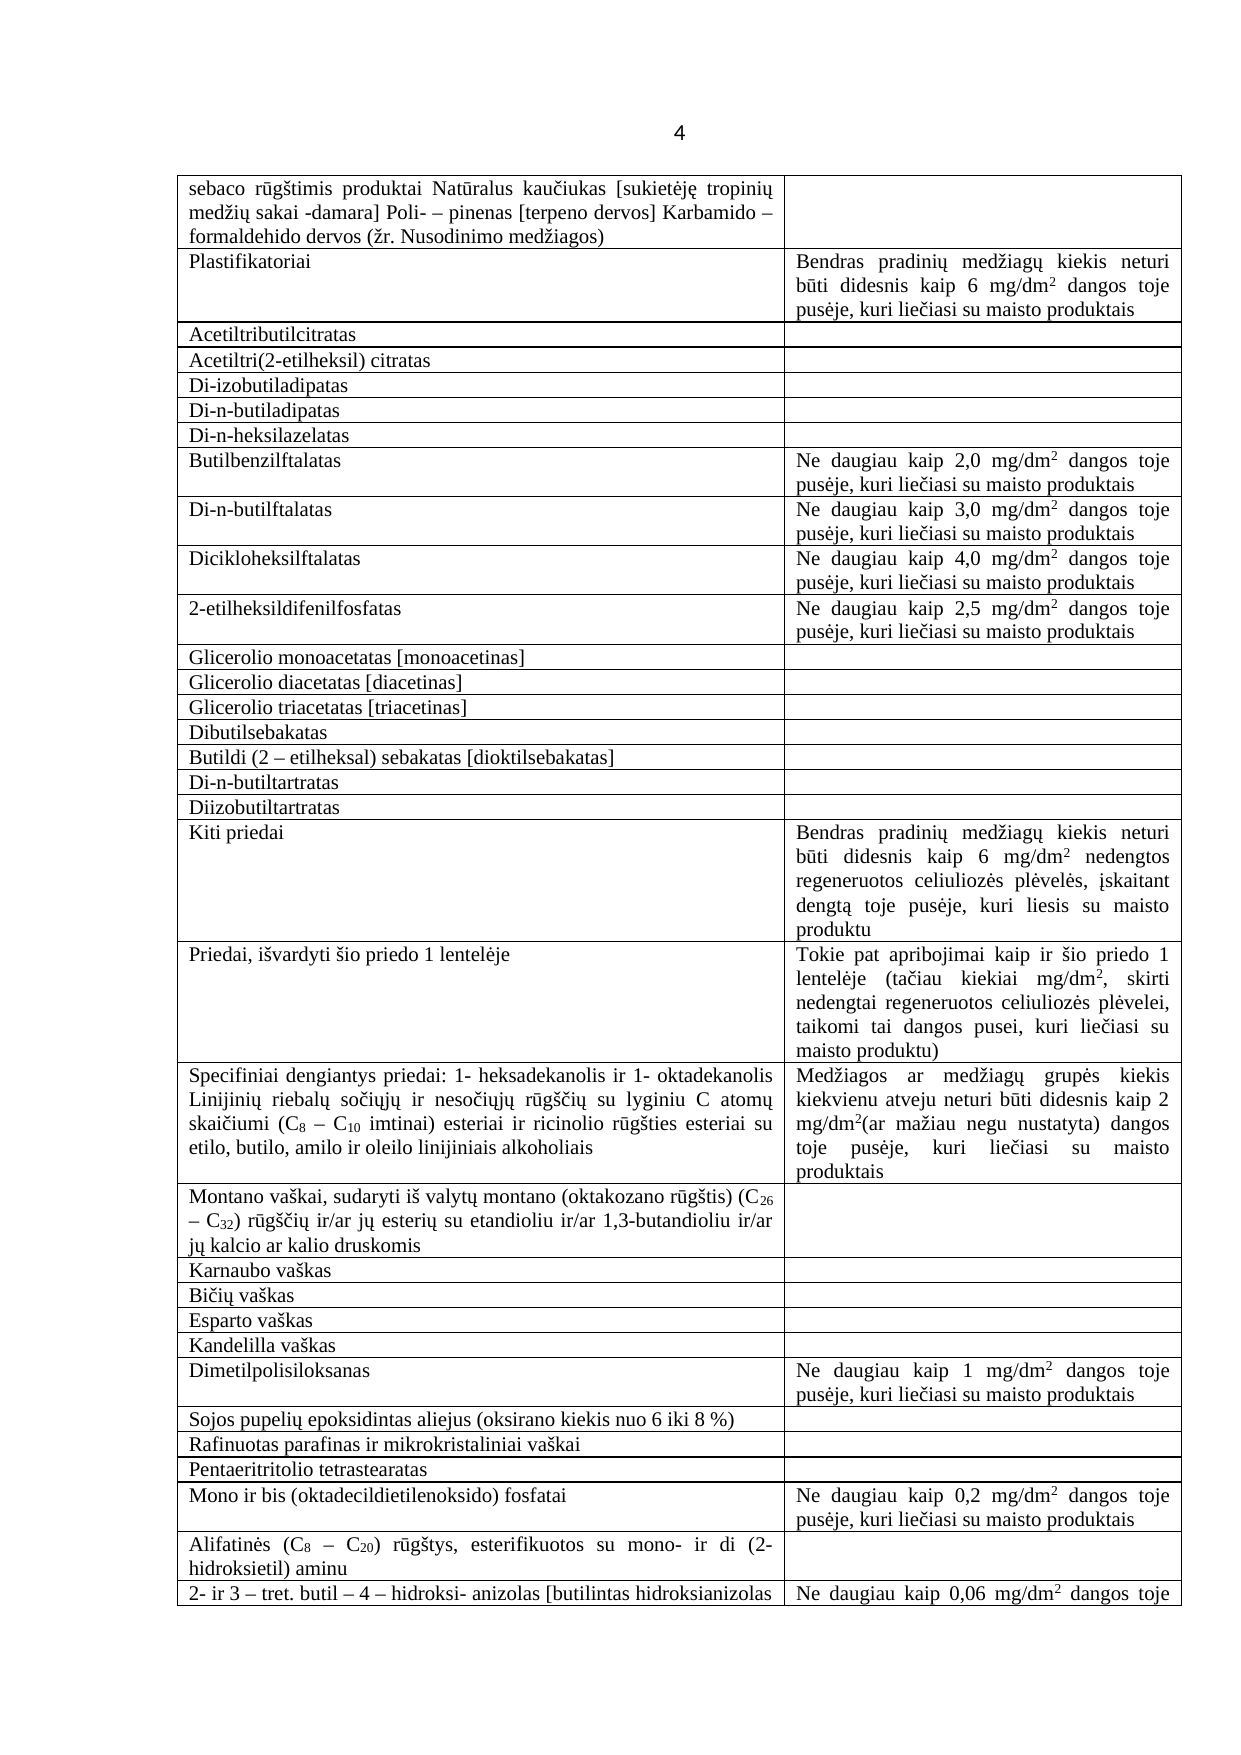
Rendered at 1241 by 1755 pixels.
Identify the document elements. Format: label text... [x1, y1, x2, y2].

table_cell Ne daugiau kaip 3,0 mg/dm2 dangos toje pusėje, kuri liečiasi su maisto produktais [785, 497, 1181, 545]
table_cell [785, 720, 1181, 744]
table_cell Plastifikatoriai [178, 249, 784, 321]
table_cell 2- ir 3 – tret. butil – 4 – hidroksi- anizolas [butilintas hidroksianizolas [178, 1581, 784, 1605]
table_cell Butilbenzilftalatas [178, 448, 784, 496]
table_cell [785, 645, 1181, 669]
table_cell [785, 670, 1181, 694]
table_cell Sojos pupelių epoksidintas aliejus (oksirano kiekis nuo 6 iki 8 %) [178, 1407, 784, 1431]
table_cell [785, 1283, 1181, 1307]
table_cell [785, 1432, 1181, 1456]
table_cell Bendras pradinių medžiagų kiekis neturi būti didesnis kaip 6 mg/dm2 dangos toje pusėje, kuri liečiasi su maisto produktais [785, 249, 1181, 321]
table_cell [785, 373, 1181, 397]
table_cell Di-n-butilftalatas [178, 497, 784, 545]
table_cell [785, 423, 1181, 447]
table_cell [785, 1333, 1181, 1357]
table_cell Ne daugiau kaip 0,06 mg/dm2 dangos toje [785, 1581, 1181, 1605]
table_cell Priedai, išvardyti šio priedo 1 lentelėje [178, 942, 784, 1062]
table_cell Butildi (2 – etilheksal) sebakatas [dioktilsebakatas] [178, 745, 784, 769]
table_cell Kiti priedai [178, 820, 784, 941]
table_cell Mono ir bis (oktadecildietilenoksido) fosfatai [178, 1483, 784, 1531]
table_cell Medžiagos ar medžiagų grupės kiekis kiekvienu atveju neturi būti didesnis kaip 2 mg/dm2(ar mažiau negu nustatyta) dangos toje pusėje, kuri liečiasi su maisto produktais [785, 1063, 1181, 1183]
table_cell Ne daugiau kaip 0,2 mg/dm2 dangos toje pusėje, kuri liečiasi su maisto produktais [785, 1483, 1181, 1531]
table_cell [785, 1184, 1181, 1257]
table_cell [785, 1532, 1181, 1580]
table_cell [785, 770, 1181, 794]
table_cell Glicerolio triacetatas [triacetinas] [178, 695, 784, 719]
table_cell [785, 745, 1181, 769]
table_cell [785, 1308, 1181, 1332]
table_cell sebaco rūgštimis produktai Natūralus kaučiukas [sukietėję tropinių medžių sakai -damara] Poli- – pinenas [terpeno dervos] Karbamido – formaldehido dervos (žr. Nusodinimo medžiagos) [178, 176, 784, 248]
table_cell [785, 795, 1181, 819]
table_cell Glicerolio monoacetatas [monoacetinas] [178, 645, 784, 669]
table_cell Di-n-butiltartratas [178, 770, 784, 794]
table_cell [785, 398, 1181, 422]
table_cell Dibutilsebakatas [178, 720, 784, 744]
table_cell 2-etilheksildifenilfosfatas [178, 595, 784, 643]
table_cell [785, 348, 1181, 372]
table_cell Di-n-butiladipatas [178, 398, 784, 422]
table_cell Di-izobutiladipatas [178, 373, 784, 397]
table_cell Alifatinės (C8 – C20) rūgštys, esterifikuotos su mono- ir di (2-hidroksietil) aminu [178, 1532, 784, 1580]
table_cell Karnaubo vaškas [178, 1258, 784, 1282]
table_cell [785, 176, 1181, 248]
table_cell Dimetilpolisiloksanas [178, 1358, 784, 1406]
table_cell Tokie pat apribojimai kaip ir šio priedo 1 lentelėje (tačiau kiekiai mg/dm2, skirti nedengtai regeneruotos celiuliozės plėvelei, taikomi tai dangos pusei, kuri liečiasi su maisto produktu) [785, 942, 1181, 1062]
table_cell [785, 323, 1181, 346]
table_cell Acetiltributilcitratas [178, 323, 784, 346]
table_cell [785, 695, 1181, 719]
table_cell Diizobutiltartratas [178, 795, 784, 819]
table_cell Specifiniai dengiantys priedai: 1- heksadekanolis ir 1- oktadekanolis Linijinių riebalų sočiųjų ir nesočiųjų rūgščių su lyginiu C atomų skaičiumi (C8 – C10 imtinai) esteriai ir ricinolio rūgšties esteriai su etilo, butilo, amilo ir oleilo linijiniais alkoholiais [178, 1063, 784, 1183]
table_cell Dicikloheksilftalatas [178, 546, 784, 594]
table_cell Ne daugiau kaip 4,0 mg/dm2 dangos toje pusėje, kuri liečiasi su maisto produktais [785, 546, 1181, 594]
table_cell [785, 1458, 1181, 1481]
table_cell Kandelilla vaškas [178, 1333, 784, 1357]
table_cell Esparto vaškas [178, 1308, 784, 1332]
table_cell [785, 1258, 1181, 1282]
table_cell Acetiltri(2-etilheksil) citratas [178, 348, 784, 372]
table_cell Rafinuotas parafinas ir mikrokristaliniai vaškai [178, 1432, 784, 1456]
table_cell [785, 1407, 1181, 1431]
table_cell Pentaeritritolio tetrastearatas [178, 1458, 784, 1481]
table_cell Bičių vaškas [178, 1283, 784, 1307]
table_cell Montano vaškai, sudaryti iš valytų montano (oktakozano rūgštis) (C26 – C32) rūgščių ir/ar jų esterių su etandioliu ir/ar 1,3-butandioliu ir/ar jų kalcio ar kalio druskomis [178, 1184, 784, 1257]
table_cell Ne daugiau kaip 1 mg/dm2 dangos toje pusėje, kuri liečiasi su maisto produktais [785, 1358, 1181, 1406]
table_cell Di-n-heksilazelatas [178, 423, 784, 447]
table_cell Bendras pradinių medžiagų kiekis neturi būti didesnis kaip 6 mg/dm2 nedengtos regeneruotos celiuliozės plėvelės, įskaitant dengtą toje pusėje, kuri liesis su maisto produktu [785, 820, 1181, 941]
table_cell Glicerolio diacetatas [diacetinas] [178, 670, 784, 694]
table_cell Ne daugiau kaip 2,5 mg/dm2 dangos toje pusėje, kuri liečiasi su maisto produktais [785, 595, 1181, 643]
table_cell Ne daugiau kaip 2,0 mg/dm2 dangos toje pusėje, kuri liečiasi su maisto produktais [785, 448, 1181, 496]
